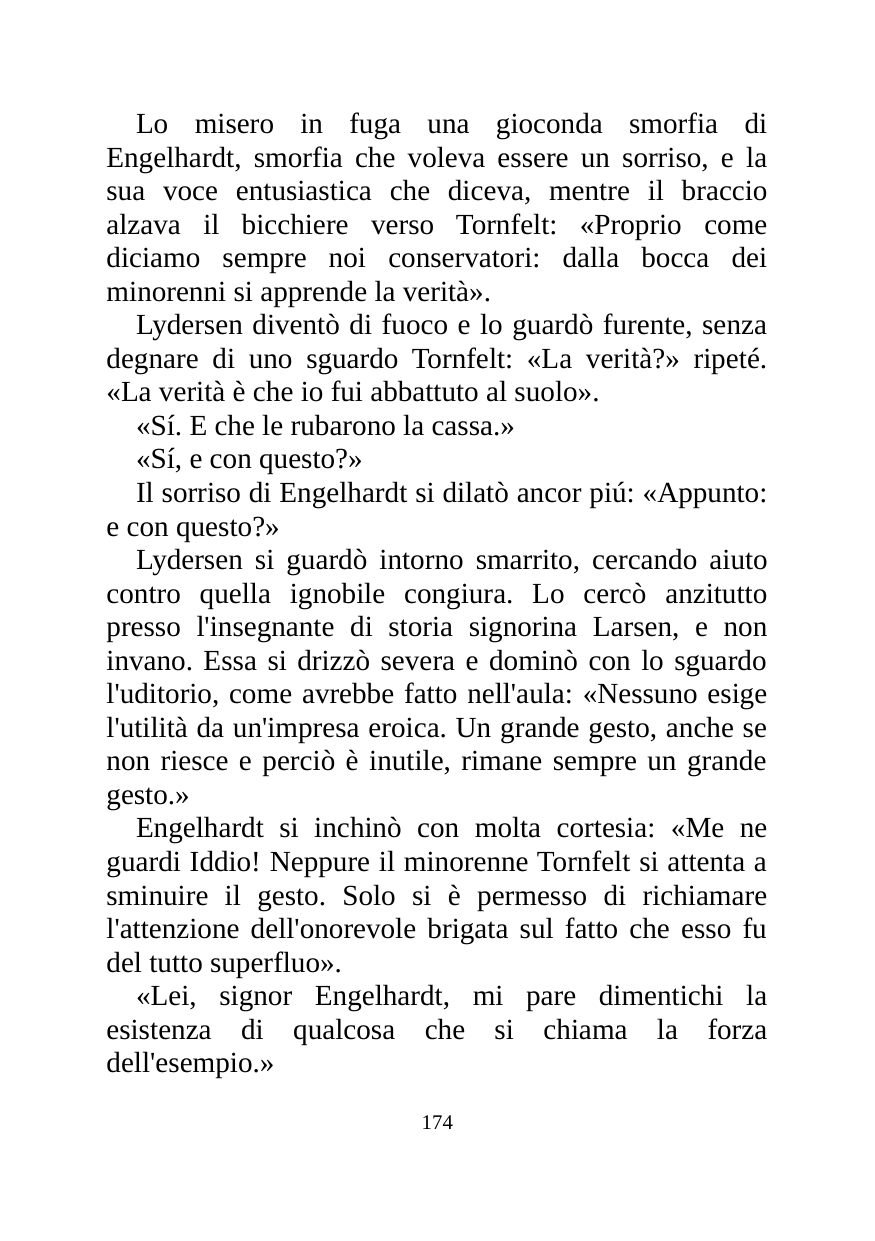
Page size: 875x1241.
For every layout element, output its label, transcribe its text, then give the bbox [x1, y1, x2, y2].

text Lydersen diventò di fuoco e lo guardò furente, senza degnare di uno sguardo Tornfelt: «La verità?» ripeté. «La verità è che io fui abbattuto al suolo». [106, 307, 768, 408]
text «Sí. E che le rubarono la cassa.» [106, 408, 768, 442]
text Lo misero in fuga una gioconda smorfia di Engelhardt, smorfia che voleva essere un sorriso, e la sua voce entusiastica che diceva, mentre il braccio alzava il bicchiere verso Tornfelt: «Proprio come diciamo sempre noi conservatori: dalla bocca dei minorenni si apprende la verità». [106, 106, 768, 307]
text Lydersen si guardò intorno smarrito, cercando aiuto contro quella ignobile congiura. Lo cercò anzitutto presso l'insegnante di storia signorina Larsen, e non invano. Essa si drizzò severa e dominò con lo sguardo l'uditorio, come avrebbe fatto nell'aula: «Nessuno esige l'utilità da un'impresa eroica. Un grande gesto, anche se non riesce e perciò è inutile, rimane sempre un grande gesto.» [106, 542, 768, 811]
text «Sí, e con questo?» [106, 442, 768, 475]
text Il sorriso di Engelhardt si dilatò ancor piú: «Appunto: e con questo?» [106, 475, 768, 542]
text «Lei, signor Engelhardt, mi pare dimentichi la esistenza di qualcosa che si chiama la forza dell'esempio.» [106, 978, 768, 1079]
text Engelhardt si inchinò con molta cortesia: «Me ne guardi Iddio! Neppure il minorenne Tornfelt si attenta a sminuire il gesto. Solo si è permesso di richiamare l'attenzione dell'onorevole brigata sul fatto che esso fu del tutto superfluo». [106, 811, 768, 978]
